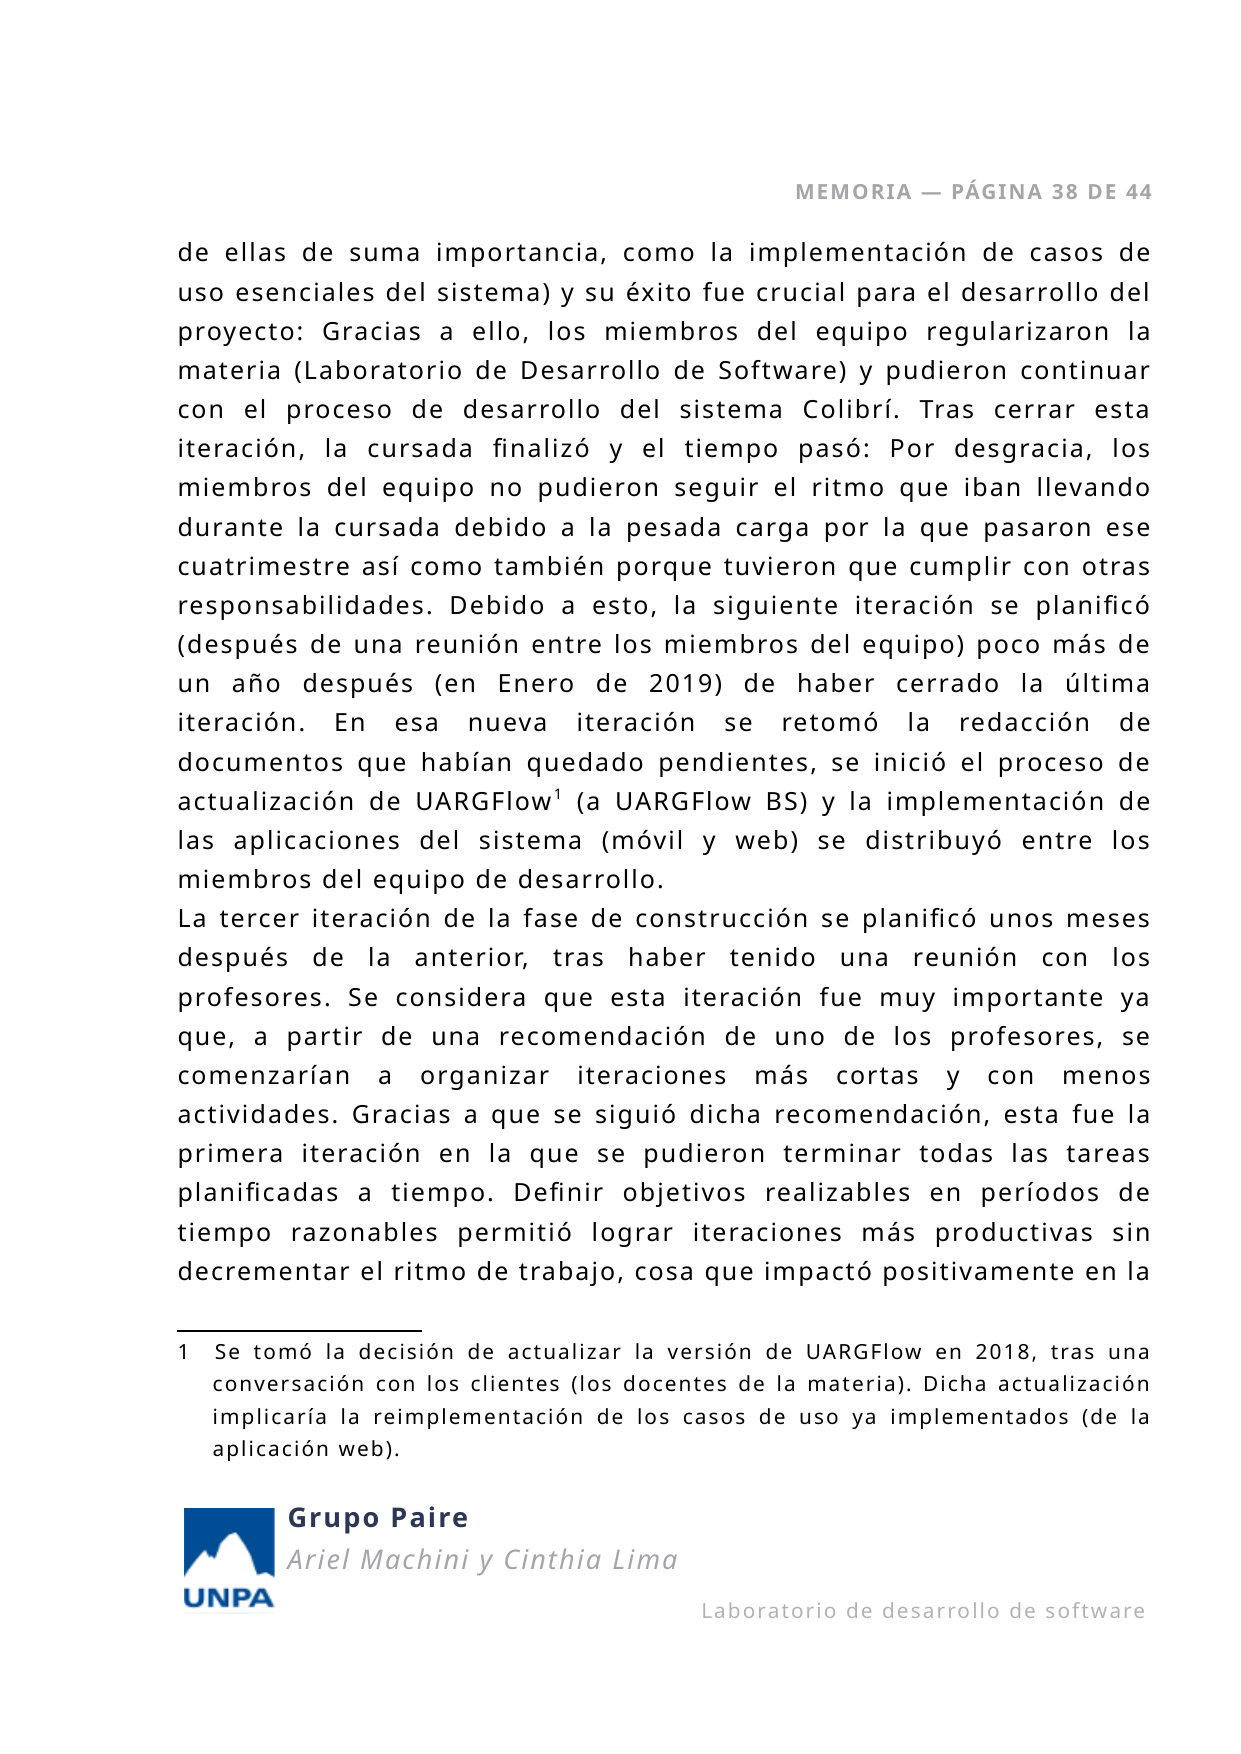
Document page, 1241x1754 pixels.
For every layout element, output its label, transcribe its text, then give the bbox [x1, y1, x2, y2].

text La tercer iteración de la fase de construcción se planificó unos meses después de la anterior, tras haber tenido una reunión con los profesores. Se considera que esta iteración fue muy importante ya que, a partir de una recomendación de uno de los profesores, se comenzarían a organizar iteraciones más cortas y con menos actividades. Gracias a que se siguió dicha recomendación, esta fue la primera iteración en la que se pudieron terminar todas las tareas planificadas a tiempo. Definir objetivos realizables en períodos de tiempo razonables permitió lograr iteraciones más productivas sin decrementar el ritmo de trabajo, cosa que impactó positivamente en la [177, 901, 1152, 1287]
text Se tomó la decisión de actualizar la versión de UARGFlow en 2018, tras una conversación con los clientes (los docentes de la materia). Dicha actualización implicaría la reimplementación de los casos de uso ya implementados (de la aplicación web). [177, 1337, 1152, 1463]
picture [184, 1508, 275, 1614]
text de ellas de suma importancia, como la implementación de casos de uso esenciales del sistema) y su éxito fue crucial para el desarrollo del proyecto: Gracias a ello, los miembros del equipo regularizaron la materia (Laboratorio de Desarrollo de Software) y pudieron continuar con el proceso de desarrollo del sistema Colibrí. Tras cerrar esta iteración, la cursada finalizó y el tiempo pasó: Por desgracia, los miembros del equipo no pudieron seguir el ritmo que iban llevando durante la cursada debido a la pesada carga por la que pasaron ese cuatrimestre así como también porque tuvieron que cumplir con otras responsabilidades. Debido a esto, la siguiente iteración se planificó (después de una reunión entre los miembros del equipo) poco más de un año después (en Enero de 2019) de haber cerrado la última iteración. En esa nueva iteración se retomó la redacción de documentos que habían quedado pendientes, se inició el proceso de actualización de UARGFlow (a UARGFlow BS) y la implementación de las aplicaciones del sistema (móvil y web) se distribuyó entre los miembros del equipo de desarrollo. [177, 235, 1152, 896]
